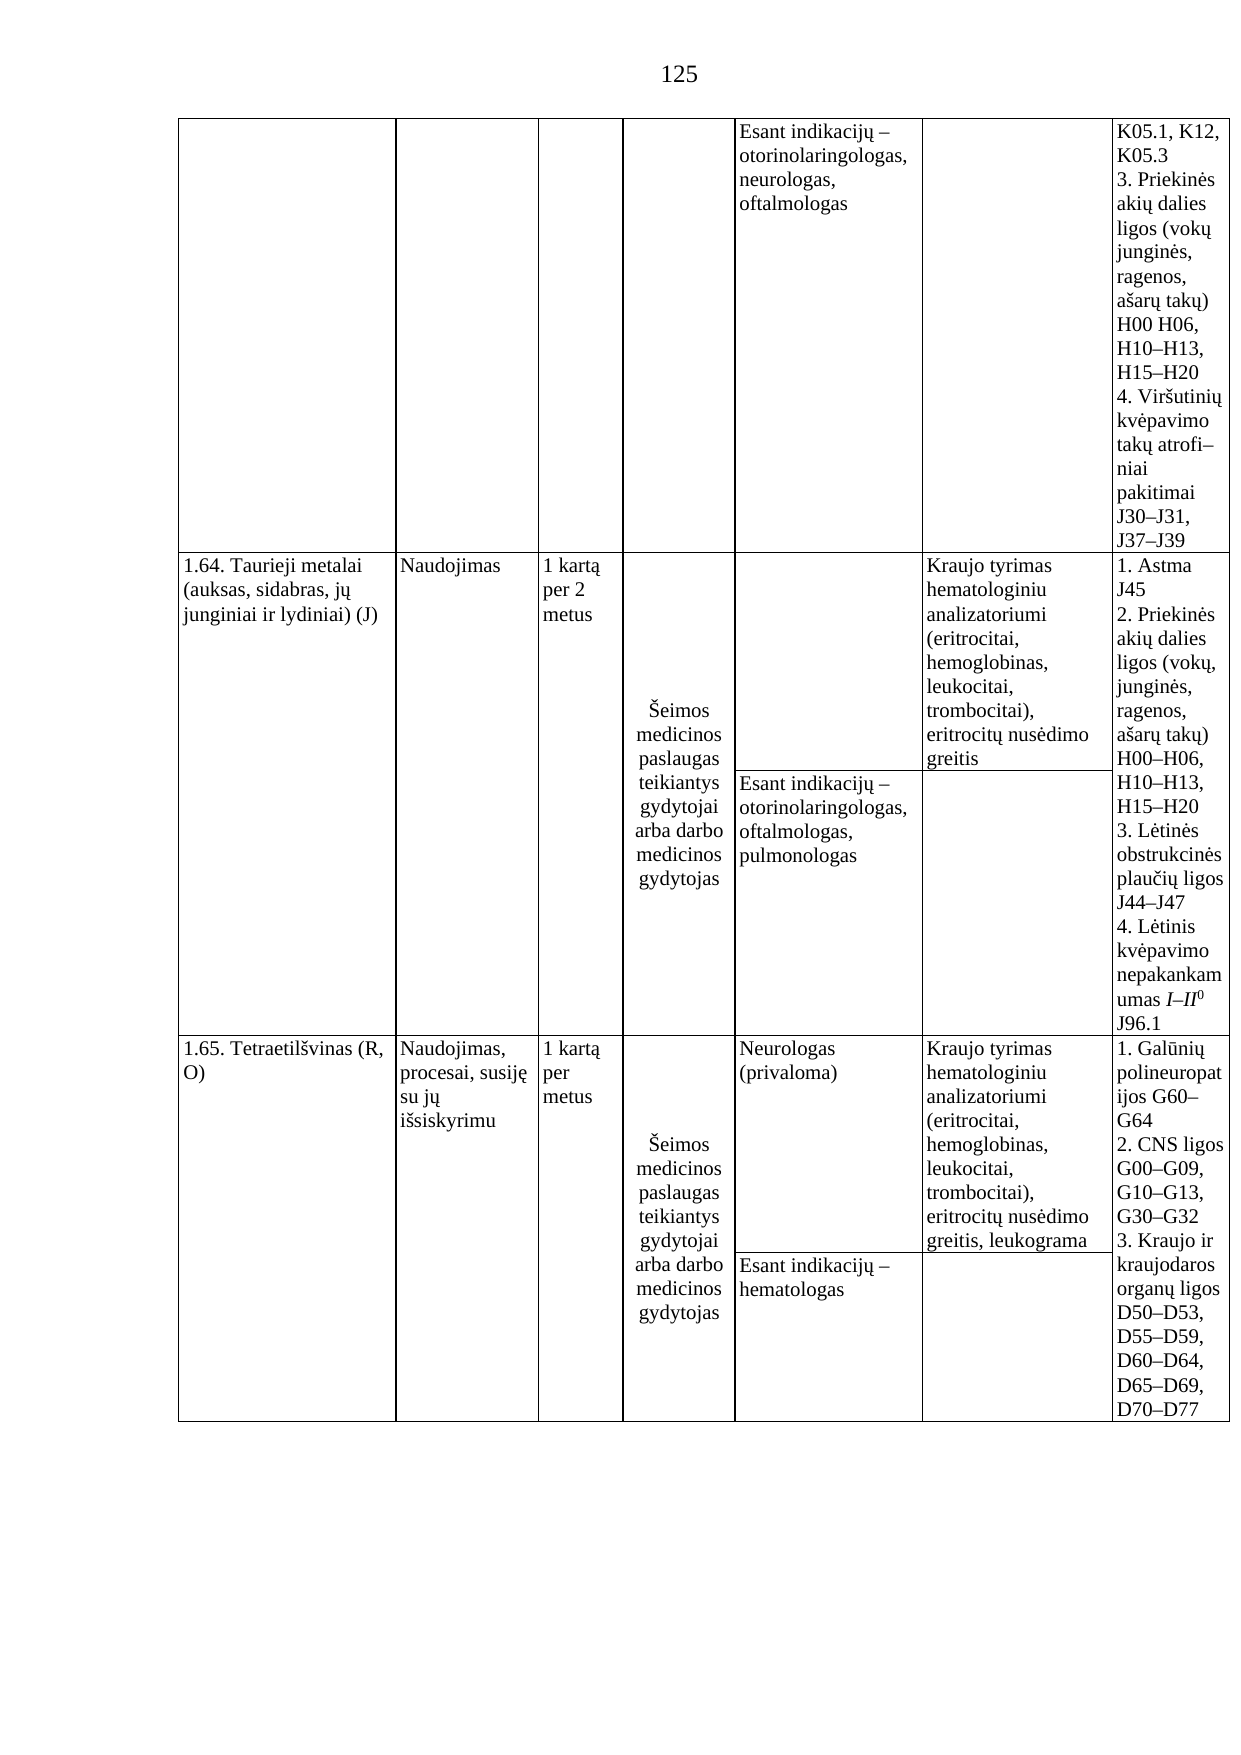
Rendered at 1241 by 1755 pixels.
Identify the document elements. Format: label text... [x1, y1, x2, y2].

table_cell [923, 119, 1112, 552]
table_cell Naudojimas [397, 553, 538, 1034]
table_cell Esant indikacijų – otorinolaringologas, oftalmologas, pulmonologas [736, 771, 922, 1034]
table_cell [170, 770, 178, 1034]
table_cell [397, 119, 538, 552]
table_cell [170, 1035, 178, 1252]
table_cell 1.65. Tetraetilšvinas (R, O) [179, 1036, 395, 1421]
table_cell [170, 552, 178, 770]
table_cell Šeimos medicinos paslaugas teikiantys gydytojai arba darbo medicinos gydytojas [624, 1036, 734, 1421]
table_cell 1. Astma J45 2. Priekinės akių dalies ligos (vokų, junginės, ragenos, ašarų takų) H00–H06, H10–H13, H15–H20 3. Lėtinės obstrukcinės plaučių ligos J44–J47 4. Lėtinis kvėpavimo nepakankamumas I–II0 J96.1 [1113, 553, 1229, 1034]
table_cell [736, 553, 922, 770]
table_cell Esant indikacijų – otorinolaringologas, neurologas, oftalmologas [736, 119, 922, 552]
table_cell [624, 119, 734, 552]
table_cell [923, 771, 1112, 1034]
table_cell K05.1, K12, K05.3 3. Priekinės akių dalies ligos (vokų junginės, ragenos, ašarų takų) H00 H06, H10–H13, H15–H20 4. Viršutinių kvėpavimo takų atrofi–niai pakitimai J30–J31, J37–J39 [1113, 119, 1229, 552]
table_cell [923, 1253, 1112, 1421]
table_cell [170, 118, 178, 552]
table_cell Kraujo tyrimas hematologiniu analizatoriumi (eritrocitai, hemoglobinas, leukocitai, trombocitai), eritrocitų nusėdimo greitis [923, 553, 1112, 770]
table_cell 1 kartą per metus [539, 1036, 622, 1421]
table_cell 1.64. Taurieji metalai (auksas, sidabras, jų junginiai ir lydiniai) (J) [179, 553, 395, 1034]
table_cell [179, 119, 395, 552]
table_cell 1 kartą per 2 metus [539, 553, 622, 1034]
table_cell Neurologas (privaloma) [736, 1036, 922, 1252]
table_cell 1. Galūnių polineuropatijos G60–G64 2. CNS ligos G00–G09, G10–G13, G30–G32 3. Kraujo ir kraujodaros organų ligos D50–D53, D55–D59, D60–D64, D65–D69, D70–D77 [1113, 1036, 1229, 1421]
table_cell Šeimos medicinos paslaugas teikiantys gydytojai arba darbo medicinos gydytojas [624, 553, 734, 1034]
table_cell Naudojimas, procesai, susiję su jų išsiskyrimu [397, 1036, 538, 1421]
table_cell [170, 1252, 178, 1421]
table_cell [539, 119, 622, 552]
table_cell Esant indikacijų – hematologas [736, 1253, 922, 1421]
table_cell Kraujo tyrimas hematologiniu analizatoriumi (eritrocitai, hemoglobinas, leukocitai, trombocitai), eritrocitų nusėdimo greitis, leukograma [923, 1036, 1112, 1252]
